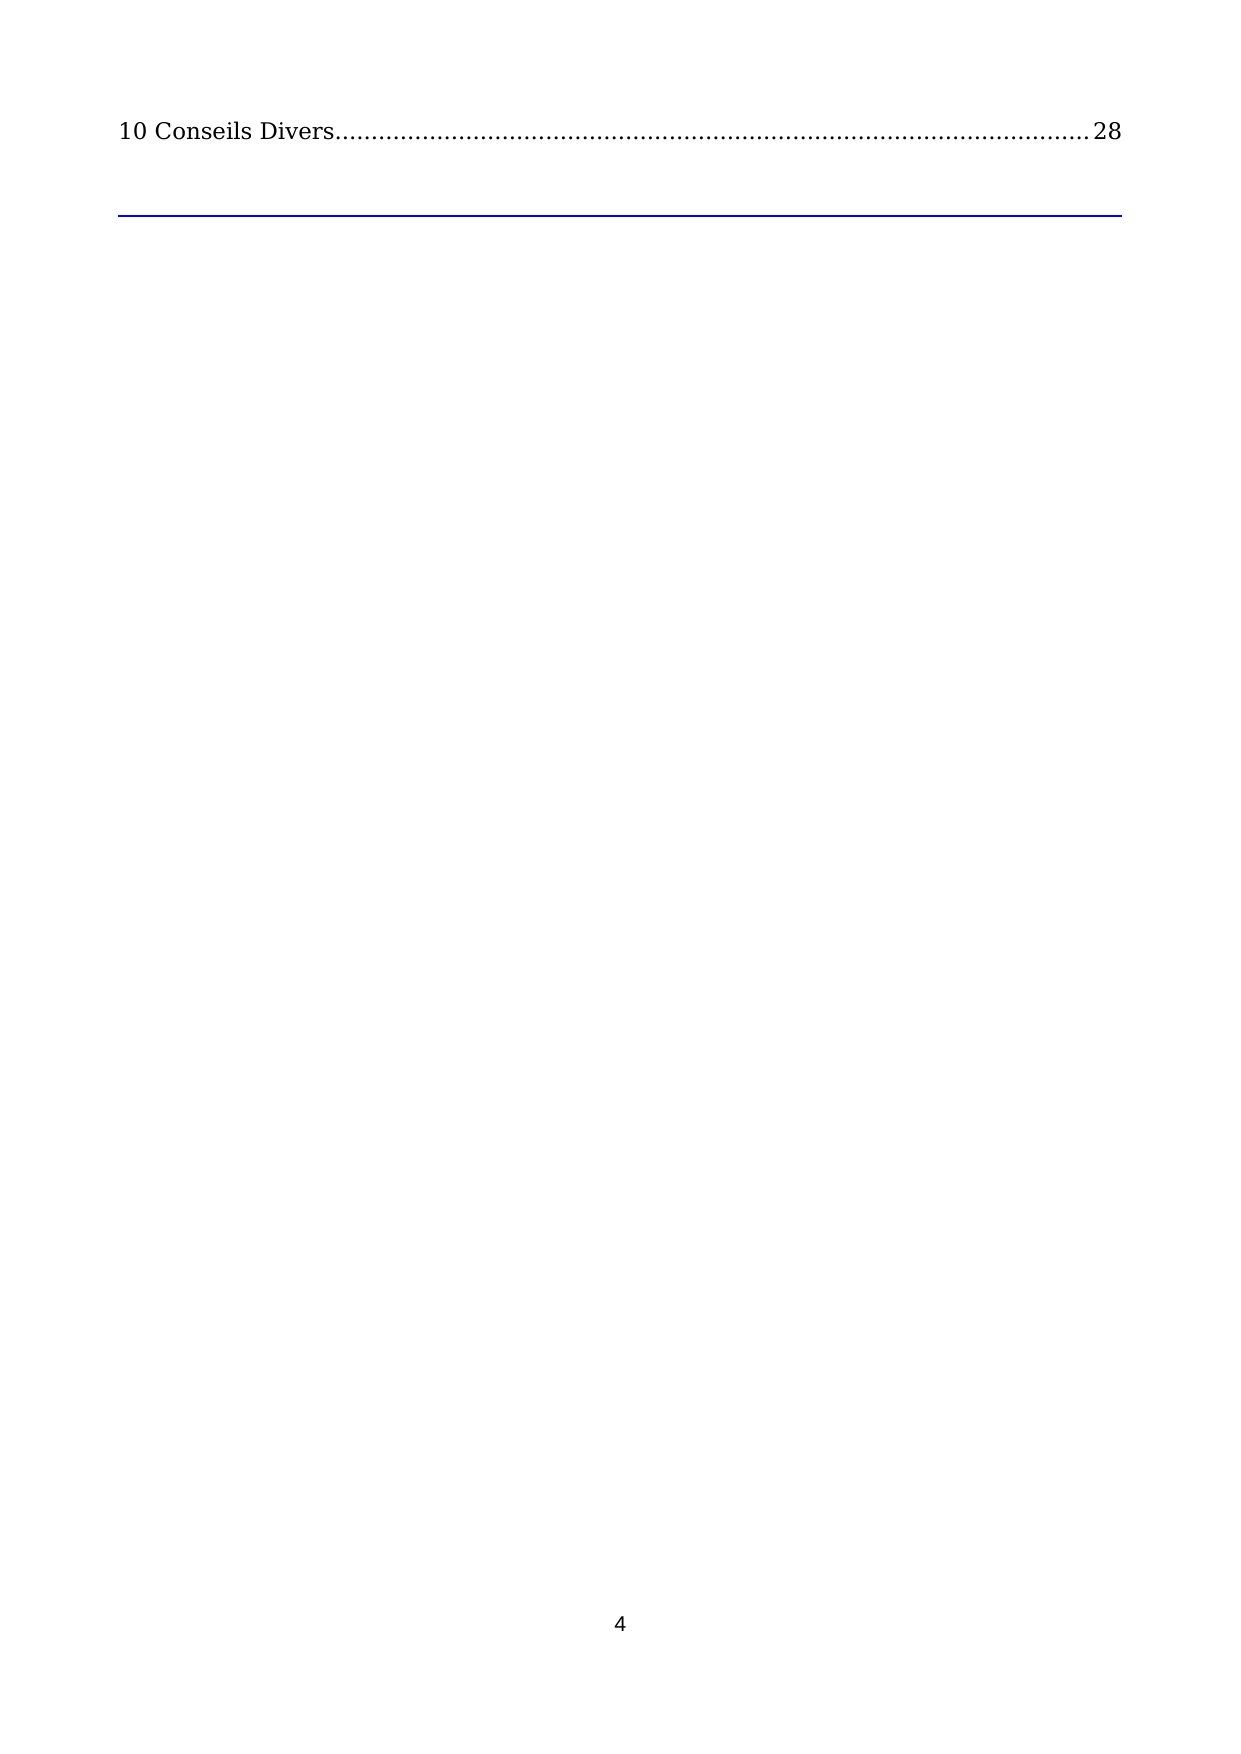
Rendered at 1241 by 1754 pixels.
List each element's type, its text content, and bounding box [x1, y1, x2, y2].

text 10 Conseils Divers 28 [118, 118, 1122, 145]
